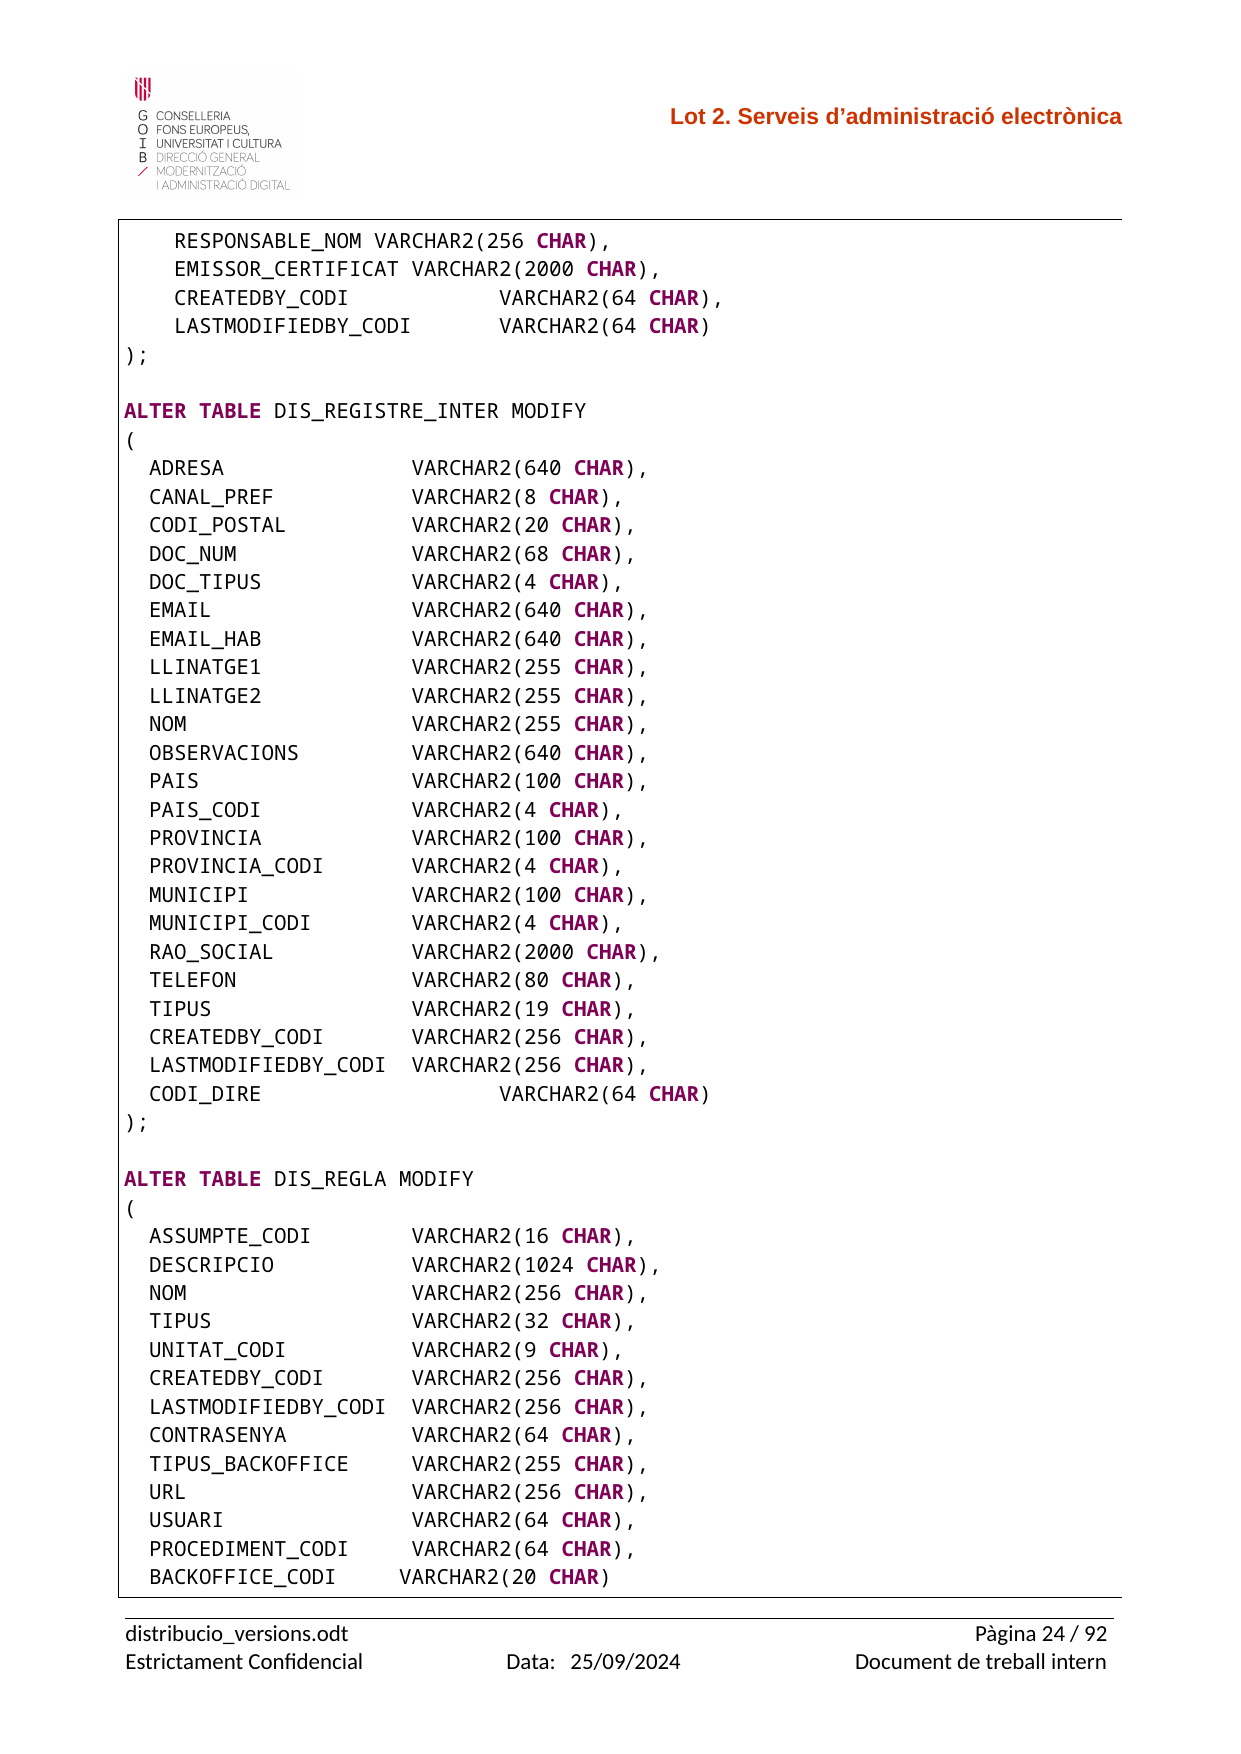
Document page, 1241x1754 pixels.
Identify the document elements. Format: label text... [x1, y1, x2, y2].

table_header RESPONSABLE_NOM VARCHAR2(256 CHAR), EMISSOR_CERTIFICAT VARCHAR2(2000 CHAR), CREATEDBY_CODI VARCHAR2(64 CHAR), LASTMODIFIEDBY_CODI VARCHAR2(64 CHAR) ); ALTER TABLE DIS_REGISTRE_INTER MODIFY ( ADRESA VARCHAR2(640 CHAR), CANAL_PREF VARCHAR2(8 CHAR), CODI_POSTAL VARCHAR2(20 CHAR), DOC_NUM VARCHAR2(68 CHAR), DOC_TIPUS VARCHAR2(4 CHAR), EMAIL VARCHAR2(640 CHAR), EMAIL_HAB VARCHAR2(640 CHAR), LLINATGE1 VARCHAR2(255 CHAR), LLINATGE2 VARCHAR2(255 CHAR), NOM VARCHAR2(255 CHAR), OBSERVACIONS VARCHAR2(640 CHAR), PAIS VARCHAR2(100 CHAR), PAIS_CODI VARCHAR2(4 CHAR), PROVINCIA VARCHAR2(100 CHAR), PROVINCIA_CODI VARCHAR2(4 CHAR), MUNICIPI VARCHAR2(100 CHAR), MUNICIPI_CODI VARCHAR2(4 CHAR), RAO_SOCIAL VARCHAR2(2000 CHAR), TELEFON VARCHAR2(80 CHAR), TIPUS VARCHAR2(19 CHAR), CREATEDBY_CODI VARCHAR2(256 CHAR), LASTMODIFIEDBY_CODI VARCHAR2(256 CHAR), CODI_DIRE VARCHAR2(64 CHAR) ); ALTER TABLE DIS_REGLA MODIFY ( ASSUMPTE_CODI VARCHAR2(16 CHAR), DESCRIPCIO VARCHAR2(1024 CHAR), NOM VARCHAR2(256 CHAR), TIPUS VARCHAR2(32 CHAR), UNITAT_CODI VARCHAR2(9 CHAR), CREATEDBY_CODI VARCHAR2(256 CHAR), LASTMODIFIEDBY_CODI VARCHAR2(256 CHAR), CONTRASENYA VARCHAR2(64 CHAR), TIPUS_BACKOFFICE VARCHAR2(255 CHAR), URL VARCHAR2(256 CHAR), USUARI VARCHAR2(64 CHAR), PROCEDIMENT_CODI VARCHAR2(64 CHAR), BACKOFFICE_CODI VARCHAR2(20 CHAR) [119, 220, 1122, 1597]
picture [126, 70, 299, 197]
